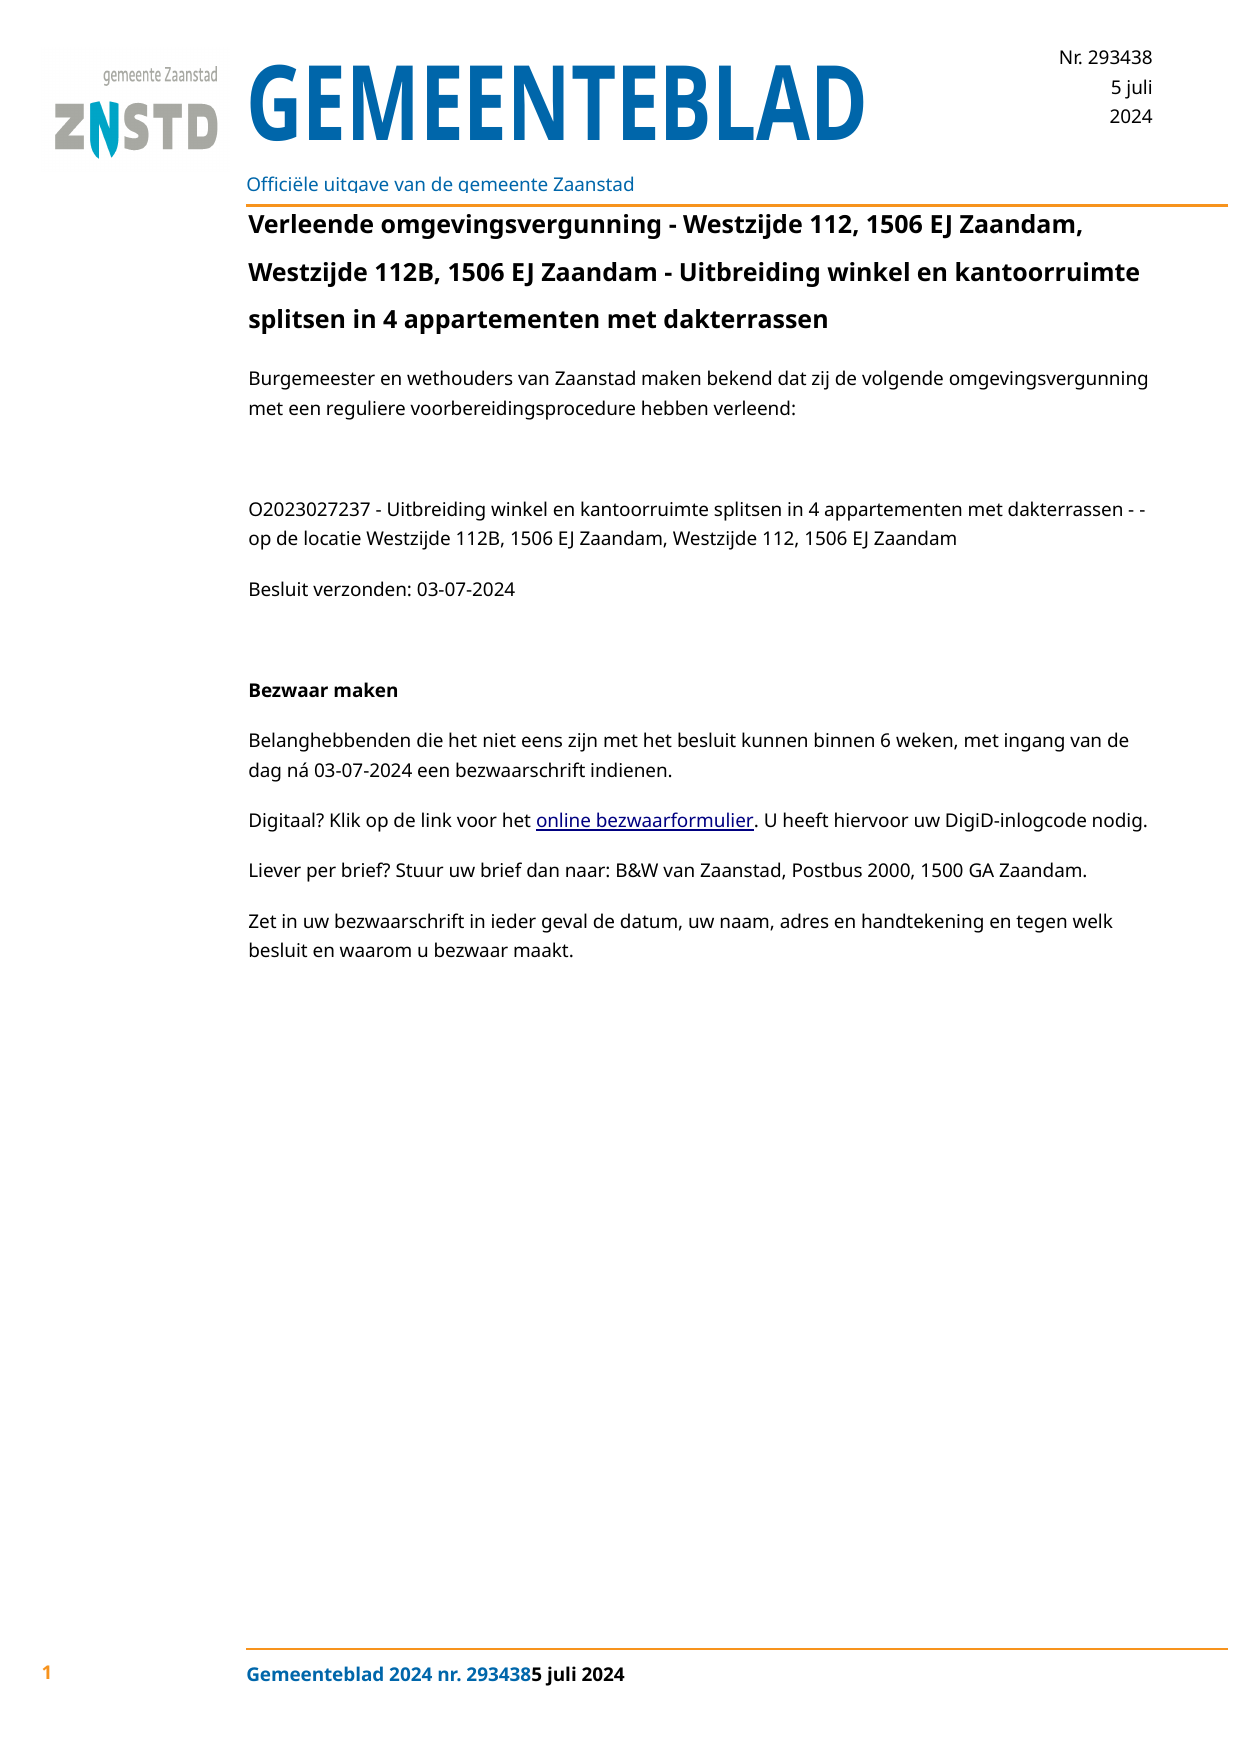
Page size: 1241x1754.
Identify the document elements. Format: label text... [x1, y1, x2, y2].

text O2023027237 - Uitbreiding winkel en kantoorruimte splitsen in 4 appartementen met dakterrassen - - op de locatie Westzijde 112B, 1506 EJ Zaandam, Westzijde 112, 1506 EJ Zaandam [248, 496, 1152, 551]
picture [41, 47, 231, 172]
text Zet in uw bezwaarschrift in ieder geval de datum, uw naam, adres en handtekening en tegen welk besluit en waarom u bezwaar maakt. [248, 908, 1152, 963]
text Digitaal? Klik op de link voor het online bezwaarformulier. U heeft hiervoor uw DigiD-inlogcode nodig. [248, 807, 1152, 833]
text Belanghebbenden die het niet eens zijn met het besluit kunnen binnen 6 weken, met ingang van de dag ná 03-07-2024 een bezwaarschrift indienen. [248, 727, 1152, 782]
text Liever per brief? Stuur uw brief dan naar: B&W van Zaanstad, Postbus 2000, 1500 GA Zaandam. [248, 858, 1152, 883]
text Verleende omgevingsvergunning - Westzijde 112, 1506 EJ Zaandam, Westzijde 112B, 1506 EJ Zaandam - Uitbreiding winkel en kantoorruimte splitsen in 4 appartementen met dakterrassen [248, 207, 1152, 336]
text Burgemeester en wethouders van Zaanstad maken bekend dat zij de volgende omgevingsvergunning met een reguliere voorbereidingsprocedure hebben verleend: [248, 366, 1152, 421]
text Besluit verzonden: 03-07-2024 [248, 576, 1152, 602]
text Bezwaar maken [248, 677, 1152, 702]
